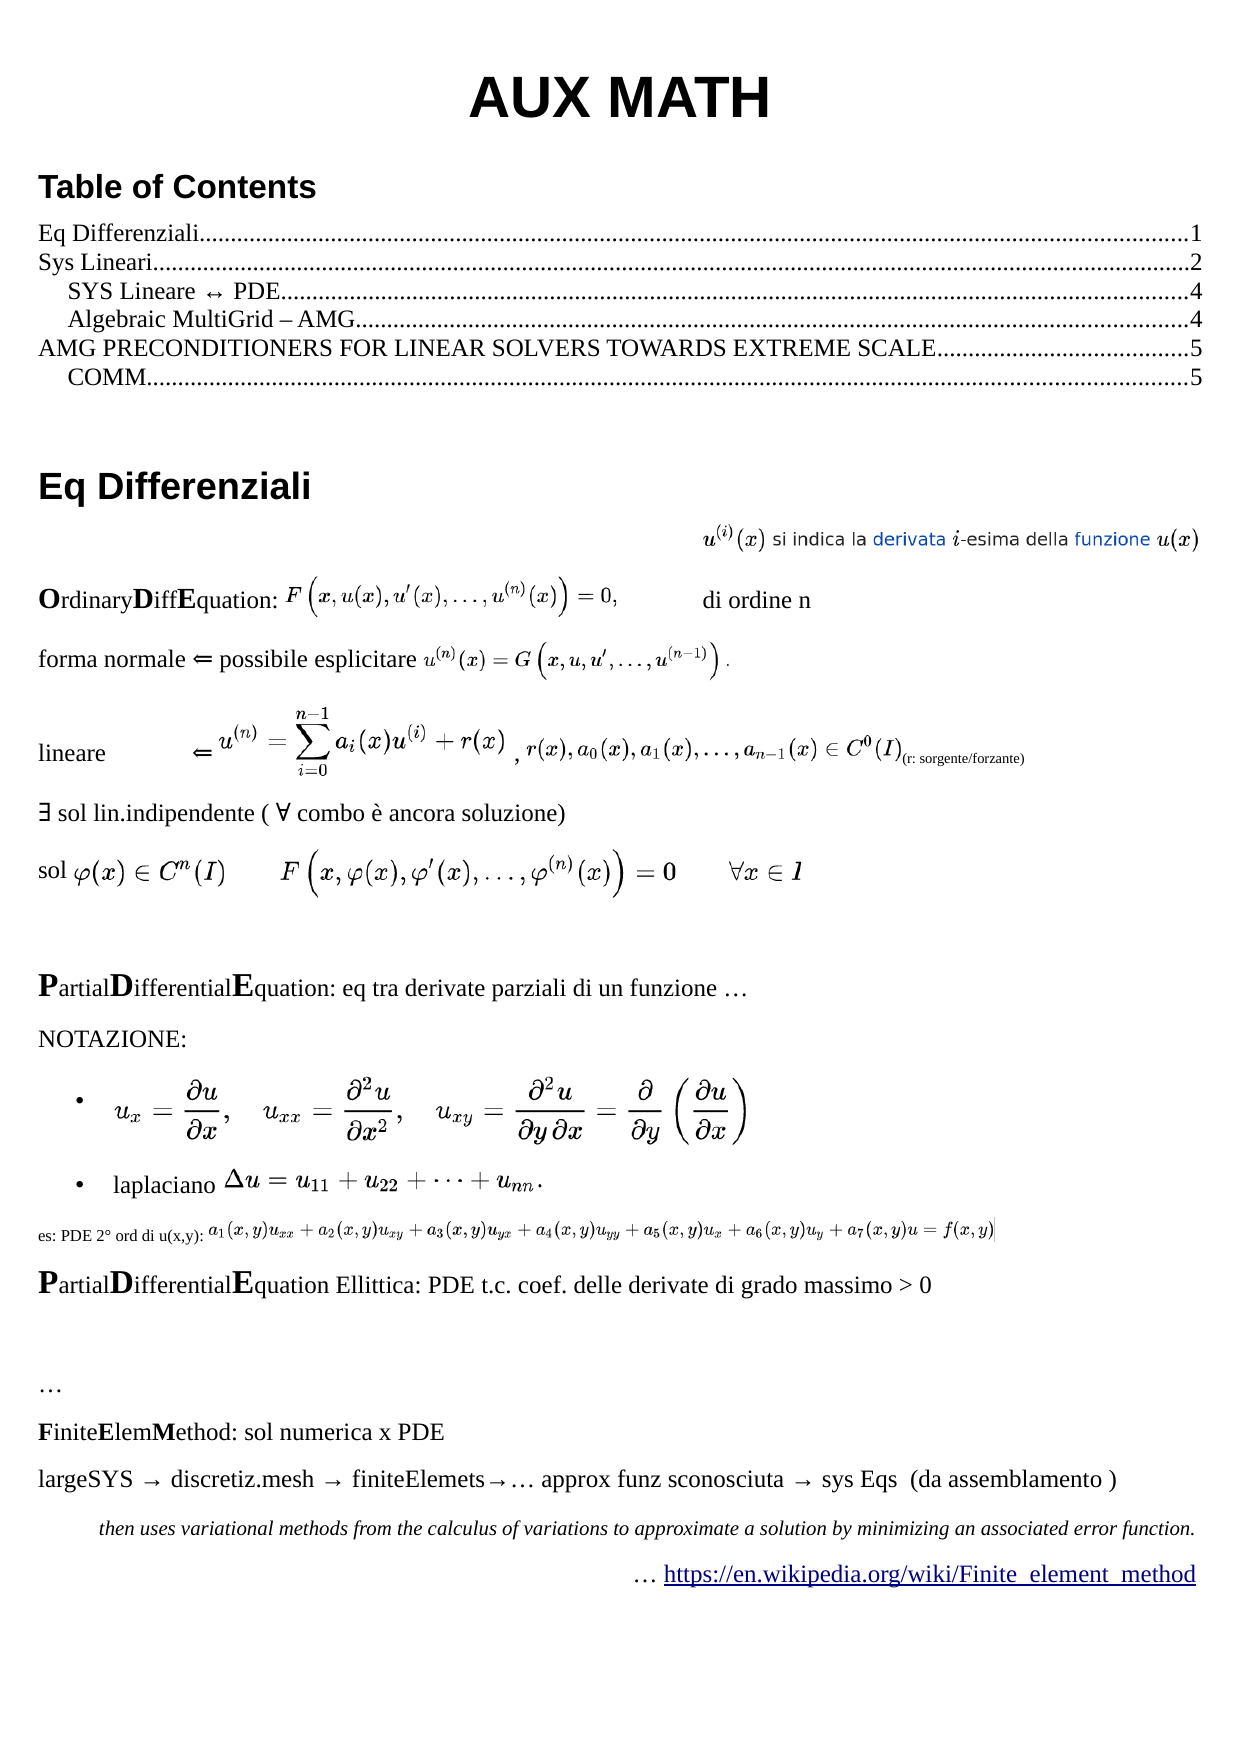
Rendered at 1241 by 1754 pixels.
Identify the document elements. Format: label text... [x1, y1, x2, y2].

text … [38, 1369, 1202, 1398]
text Algebraic MultiGrid – AMG 4 [67, 304, 1202, 333]
list laplaciano [75, 1165, 1202, 1199]
text , (r: sorgente/forzante) [508, 700, 1202, 779]
text NOTAZIONE: [38, 1024, 1202, 1053]
title AUX MATH [38, 63, 1202, 130]
text then uses variational methods from the calculus of variations to approximate a solution by minimizing an associated error function. [38, 1512, 1202, 1541]
text SYS Lineare ↔ PDE 4 [67, 276, 1202, 304]
text [729, 638, 1202, 681]
text FiniteElemMethod: sol numerica x PDE [38, 1417, 1202, 1445]
picture [218, 700, 508, 779]
text PartialDifferentialEquation Ellittica: PDE t.c. coef. delle derivate di grado massimo > 0 [38, 1263, 1202, 1301]
text Eq Differenziali 1 [38, 218, 1202, 247]
text AMG PRECONDITIONERS FOR LINEAR SOLVERS TOWARDS EXTREME SCALE 5 [38, 333, 1202, 362]
text [801, 845, 1202, 899]
text di ordine n [617, 572, 1202, 618]
text PartialDifferentialEquation: eq tra derivate parziali di un funzione … [38, 965, 1202, 1003]
text sol [38, 845, 73, 899]
picture [526, 731, 903, 762]
picture [73, 845, 801, 899]
text … https://en.wikipedia.org/wiki/Finite_element_method [38, 1559, 1202, 1588]
picture [112, 1071, 751, 1147]
text OrdinaryDiffEquation: [38, 572, 284, 618]
text forma normale ⇐ possibile esplicitare [38, 638, 423, 681]
text largeSYS → discretiz.mesh → finiteElemets→… approx funz sconosciuta → sys Eqs (da assemblamento ) [38, 1464, 1202, 1493]
picture [221, 1165, 544, 1194]
text COMM 5 [67, 362, 1202, 391]
text lineare ⇐ [38, 700, 218, 779]
subtitle Eq Differenziali [38, 463, 1202, 507]
subtitle Table of Contents [38, 167, 1202, 206]
picture [207, 1217, 999, 1242]
text Sys Lineari 2 [38, 247, 1202, 276]
text es: PDE 2° ord di u(x,y): [38, 1218, 1202, 1245]
picture [701, 519, 1203, 554]
picture [423, 637, 729, 682]
picture [284, 572, 617, 619]
text ∃ sol lin.indipendente ( ∀ combo è ancora soluzione) [38, 798, 1202, 826]
